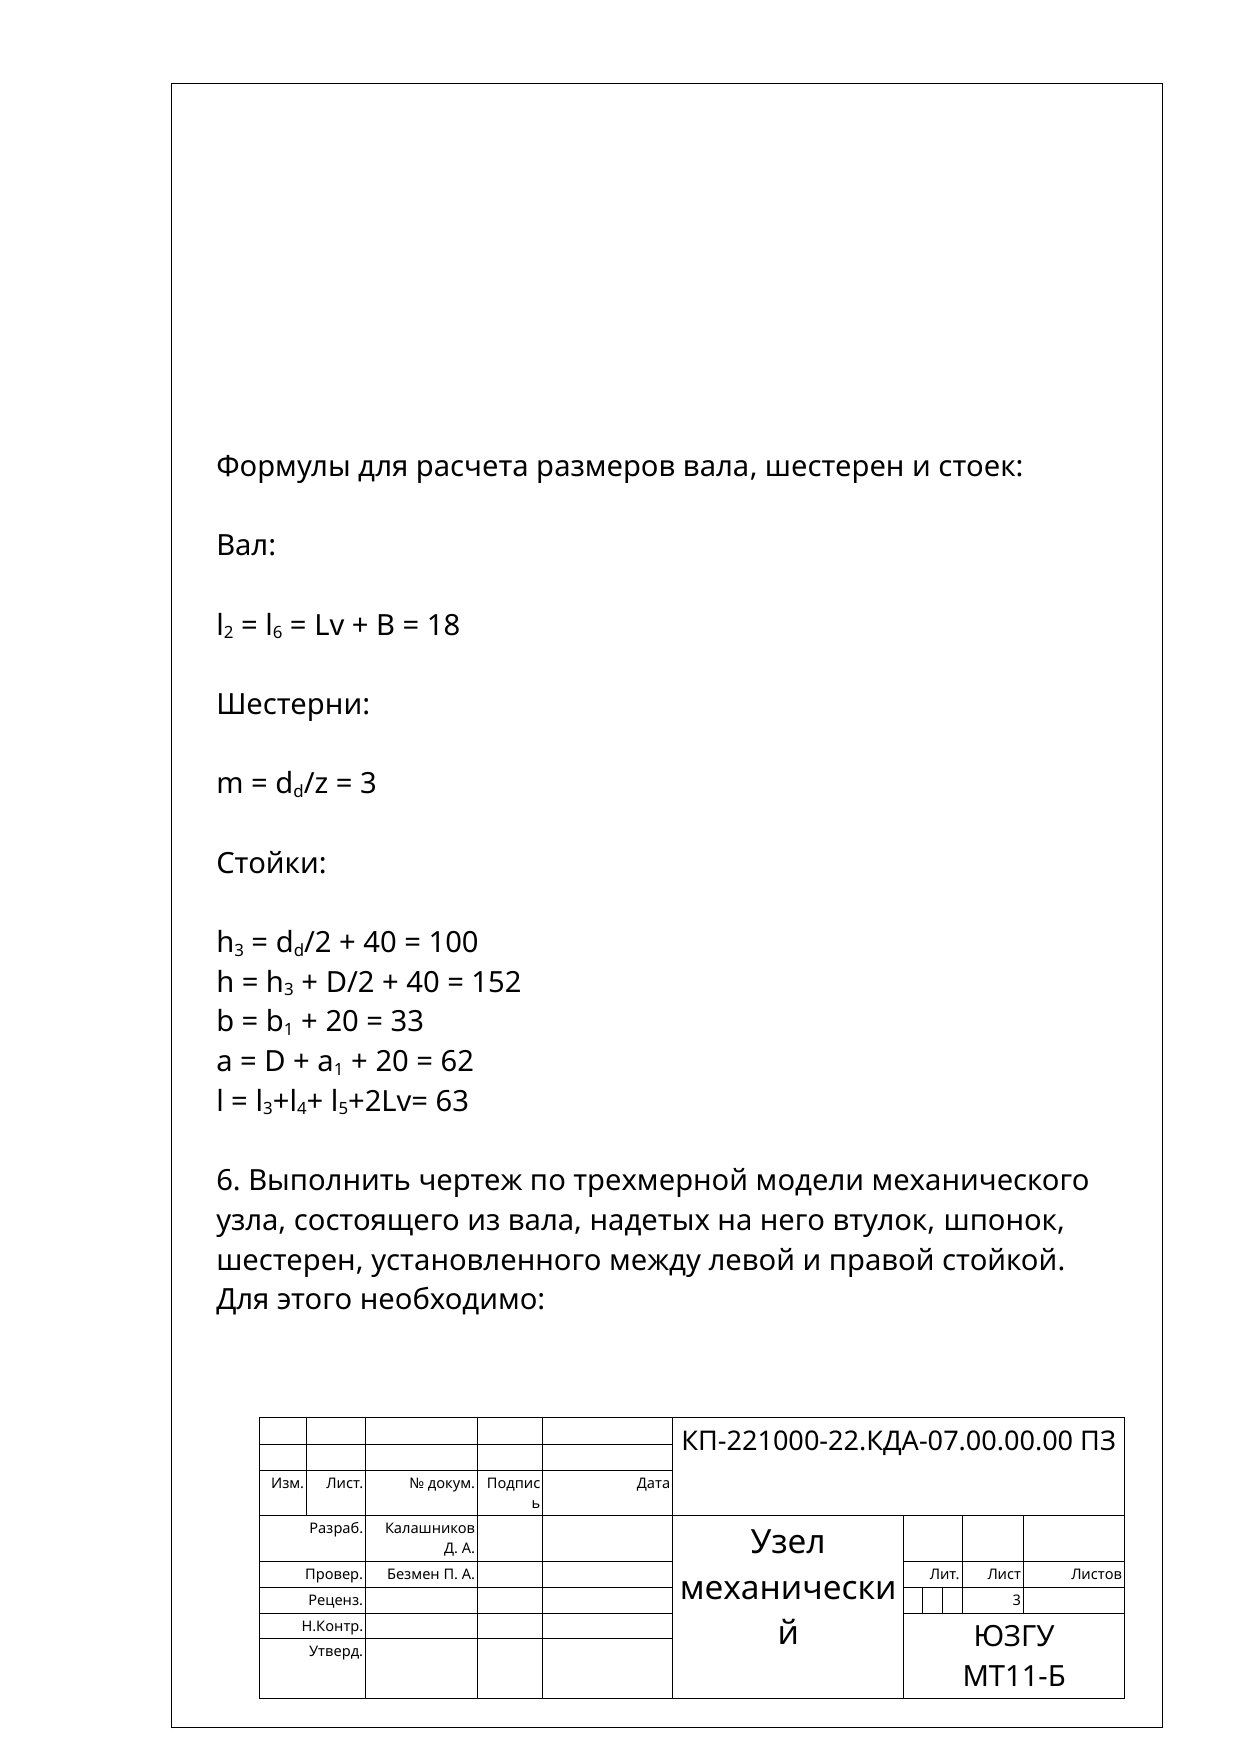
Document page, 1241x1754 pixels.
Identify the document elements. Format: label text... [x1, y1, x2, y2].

text b = b1 + 20 = 33 [216, 1001, 1123, 1040]
text h3 = dd/2 + 40 = 100 [216, 921, 1123, 961]
text Формулы для расчета размеров вала, шестерен и стоек: [216, 445, 1123, 485]
text l = l3+l4+ l5+2Lv= 63 [216, 1080, 1123, 1120]
text h = h3 + D/2 + 40 = 152 [216, 961, 1123, 1001]
text 6. Выполнить чертеж по трехмерной модели механического узла, состоящего из вала, надетых на него втулок, шпонок, шестерен, установленного между левой и правой стойкой. Для этого необходимо: [216, 1159, 1123, 1318]
text Стойки: [216, 842, 1123, 882]
text Шестерни: [216, 683, 1123, 723]
text l2 = l6 = Lv + B = 18 [216, 604, 1123, 643]
text m = dd/z = 3 [216, 762, 1123, 802]
text a = D + a1 + 20 = 62 [216, 1040, 1123, 1080]
text Вал: [216, 524, 1123, 564]
